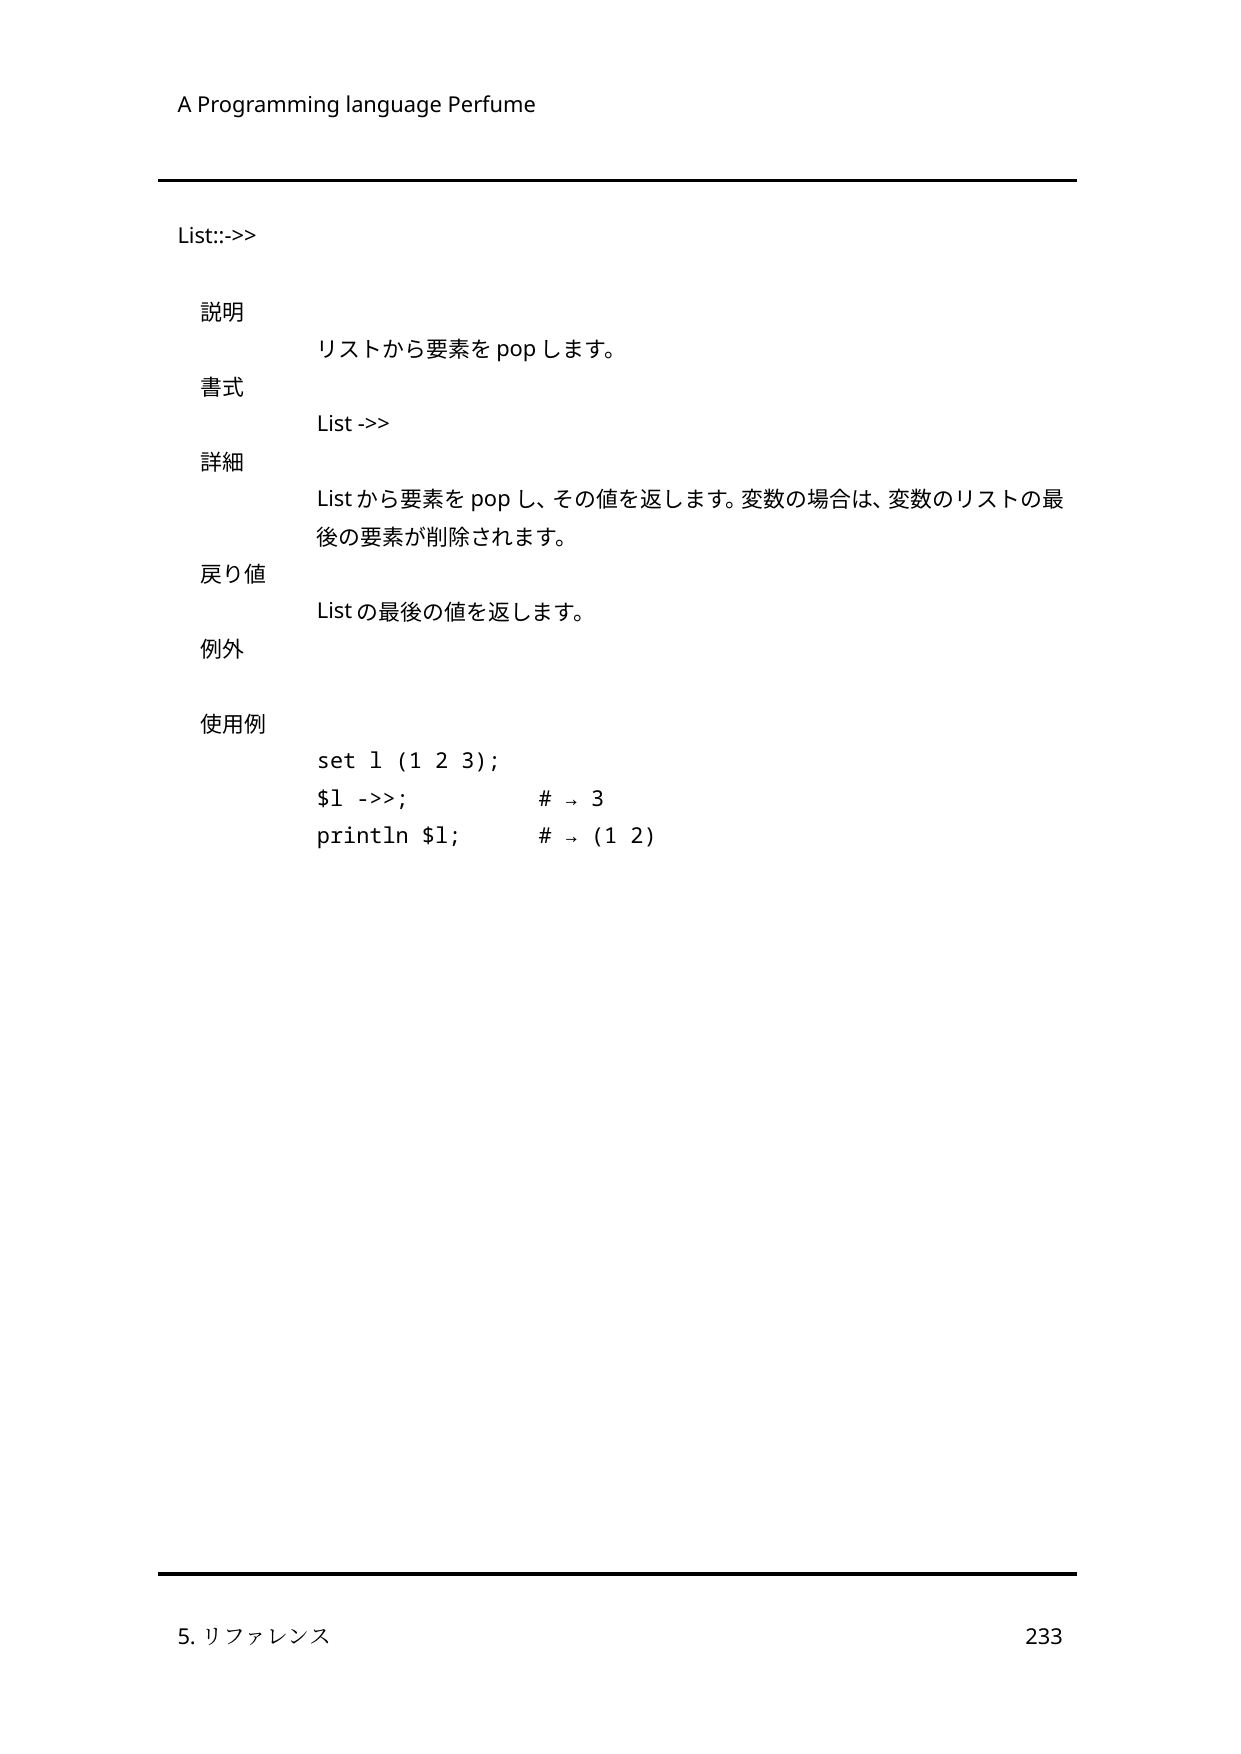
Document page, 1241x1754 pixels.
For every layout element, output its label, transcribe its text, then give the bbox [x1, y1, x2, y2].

table_cell 詳細 [200, 442, 317, 554]
table_cell List ->> [317, 367, 1063, 442]
table_cell 戻り値 [200, 554, 317, 629]
table_cell 使用例 [200, 704, 317, 854]
table_cell set l (1 2 3); $l ->>; # → 3 println $l; # → (1 2) [317, 704, 1063, 854]
table_cell [317, 629, 1063, 704]
table_cell Listから要素をpopし、その値を返します。変数の場合は、変数のリストの最後の要素が削除されます。 [317, 442, 1063, 554]
table_cell Listの最後の値を返します。 [317, 554, 1063, 629]
table_header 説明 [200, 292, 317, 367]
subtitle List::->> [177, 217, 1063, 254]
table_cell 書式 [200, 367, 317, 442]
table_header リストから要素をpopします。 [317, 292, 1063, 367]
table_cell 例外 [200, 629, 317, 704]
